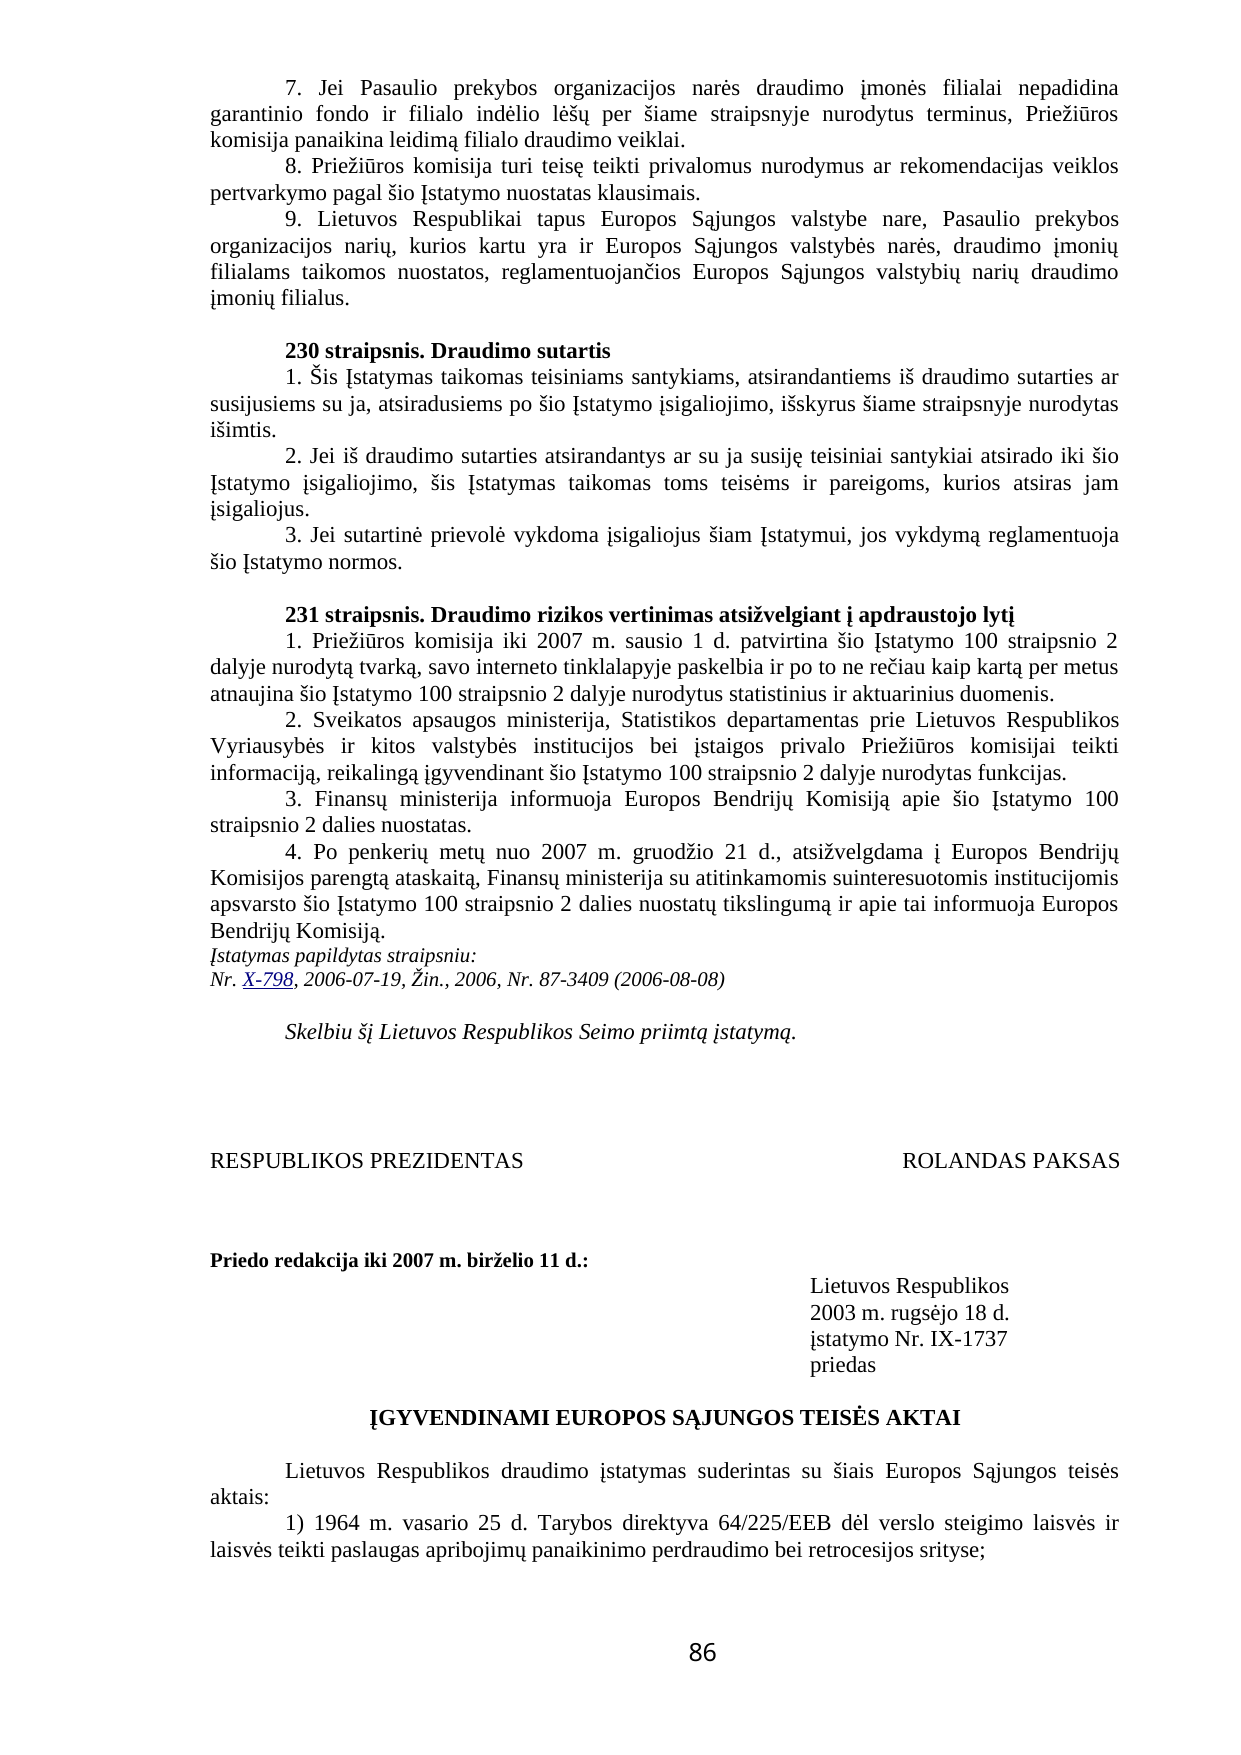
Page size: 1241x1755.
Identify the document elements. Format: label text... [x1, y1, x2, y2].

text ĮGYVENDINAMI EUROPOS SĄJUNGOS TEISĖS AKTAI [210, 1404, 1120, 1430]
text 1. Priežiūros komisija iki 2007 m. sausio 1 d. patvirtina šio Įstatymo 100 straipsnio 2 dalyje nurodytą tvarką, savo interneto tinklalapyje paskelbia ir po to ne rečiau kaip kartą per metus atnaujina šio Įstatymo 100 straipsnio 2 dalyje nurodytus statistinius ir aktuarinius duomenis. [210, 627, 1120, 706]
text 3. Finansų ministerija informuoja Europos Bendrijų Komisiją apie šio Įstatymo 100 straipsnio 2 dalies nuostatas. [210, 785, 1120, 838]
text įstatymo Nr. IX-1737 [210, 1325, 1120, 1351]
text 230 straipsnis. Draudimo sutartis [210, 337, 1120, 363]
text 231 straipsnis. Draudimo rizikos vertinimas atsižvelgiant į apdraustojo lytį [210, 601, 1120, 627]
text 1) 1964 m. vasario 25 d. Tarybos direktyva 64/225/EEB dėl verslo steigimo laisvės ir laisvės teikti paslaugas apribojimų panaikinimo perdraudimo bei retrocesijos srityse; [210, 1509, 1120, 1562]
text RESPUBLIKOS PREZIDENTAS ROLANDAS PAKSAS [210, 1147, 1120, 1173]
text 2. Jei iš draudimo sutarties atsirandantys ar su ja susiję teisiniai santykiai atsirado iki šio Įstatymo įsigaliojimo, šis Įstatymas taikomas toms teisėms ir pareigoms, kurios atsiras jam įsigaliojus. [210, 442, 1120, 522]
text Skelbiu šį Lietuvos Respublikos Seimo priimtą įstatymą. [210, 1018, 1120, 1044]
text Nr. X-798, 2006-07-19, Žin., 2006, Nr. 87-3409 (2006-08-08) [210, 967, 1120, 991]
text Lietuvos Respublikos draudimo įstatymas suderintas su šiais Europos Sąjungos teisės aktais: [210, 1457, 1120, 1509]
text 9. Lietuvos Respublikai tapus Europos Sąjungos valstybe nare, Pasaulio prekybos organizacijos narių, kurios kartu yra ir Europos Sąjungos valstybės narės, draudimo įmonių filialams taikomos nuostatos, reglamentuojančios Europos Sąjungos valstybių narių draudimo įmonių filialus. [210, 205, 1120, 311]
text Lietuvos Respublikos [210, 1272, 1120, 1298]
text 3. Jei sutartinė prievolė vykdoma įsigaliojus šiam Įstatymui, jos vykdymą reglamentuoja šio Įstatymo normos. [210, 522, 1120, 574]
text 2003 m. rugsėjo 18 d. [210, 1298, 1120, 1325]
text 2. Sveikatos apsaugos ministerija, Statistikos departamentas prie Lietuvos Respublikos Vyriausybės ir kitos valstybės institucijos bei įstaigos privalo Priežiūros komisijai teikti informaciją, reikalingą įgyvendinant šio Įstatymo 100 straipsnio 2 dalyje nurodytas funkcijas. [210, 706, 1120, 785]
text priedas [210, 1351, 1120, 1378]
text Priedo redakcija iki 2007 m. birželio 11 d.: [210, 1248, 1120, 1272]
text 1. Šis Įstatymas taikomas teisiniams santykiams, atsirandantiems iš draudimo sutarties ar susijusiems su ja, atsiradusiems po šio Įstatymo įsigaliojimo, išskyrus šiame straipsnyje nurodytas išimtis. [210, 363, 1120, 442]
text 7. Jei Pasaulio prekybos organizacijos narės draudimo įmonės filialai nepadidina garantinio fondo ir filialo indėlio lėšų per šiame straipsnyje nurodytus terminus, Priežiūros komisija panaikina leidimą filialo draudimo veiklai. [210, 73, 1120, 153]
text Įstatymas papildytas straipsniu: [210, 943, 1120, 967]
text 4. Po penkerių metų nuo 2007 m. gruodžio 21 d., atsižvelgdama į Europos Bendrijų Komisijos parengtą ataskaitą, Finansų ministerija su atitinkamomis suinteresuotomis institucijomis apsvarsto šio Įstatymo 100 straipsnio 2 dalies nuostatų tikslingumą ir apie tai informuoja Europos Bendrijų Komisiją. [210, 838, 1120, 943]
text 8. Priežiūros komisija turi teisę teikti privalomus nurodymus ar rekomendacijas veiklos pertvarkymo pagal šio Įstatymo nuostatas klausimais. [210, 153, 1120, 205]
